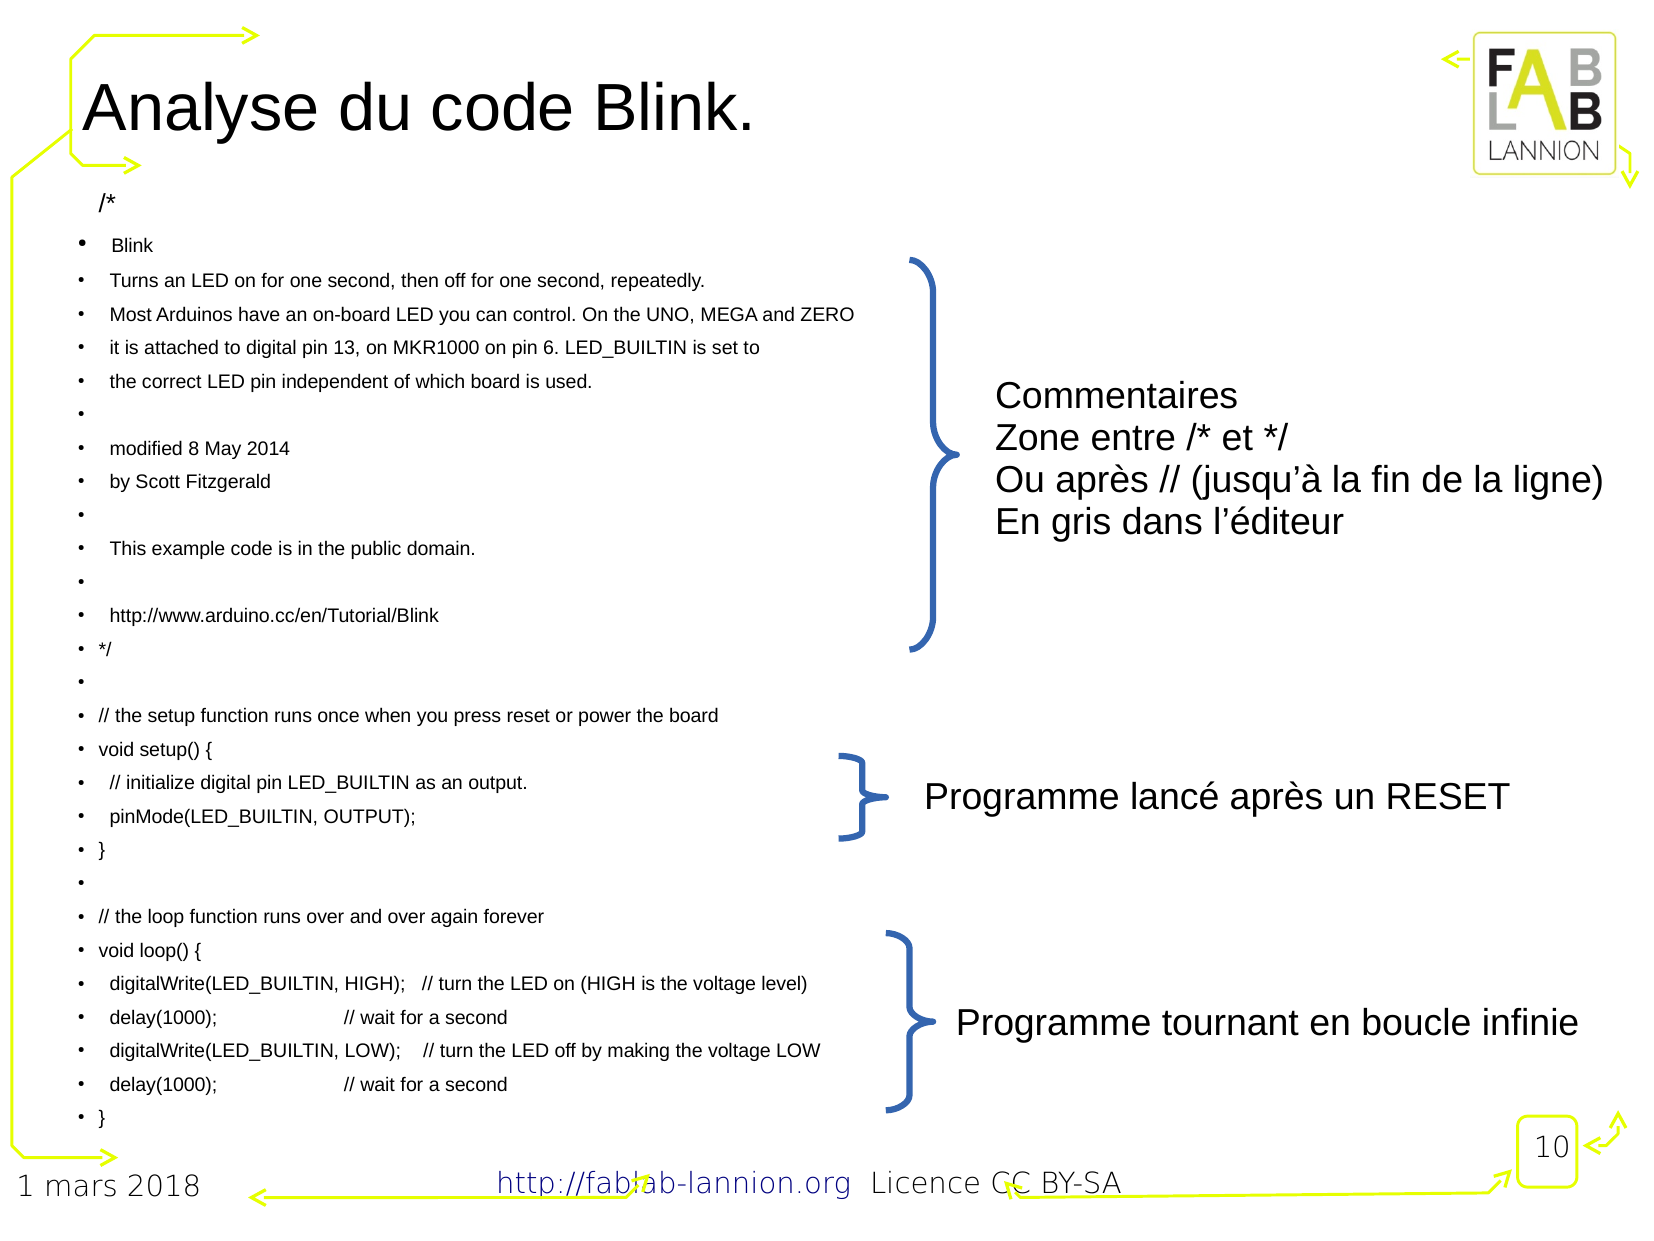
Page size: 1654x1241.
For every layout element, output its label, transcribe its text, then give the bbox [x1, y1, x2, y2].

picture [1470, 29, 1619, 178]
text_box Programme tournant en boucle infinie [941, 994, 1595, 1052]
text_box Commentaires Zone entre /* et */ Ou après // (jusqu’à la fin de la ligne) En gris dans l’éditeur [980, 367, 1620, 550]
list /* Blink Turns an LED on for one second, then off for one second, repeatedly. Most Arduinos have an on-board LED you can control. On the UNO, MEGA and ZERO it is attached to digital pin 13, on MKR1000 on pin 6. LED_BUILTIN is set to the correct LED pin independent of which board is used. modified 8 May 2014 by Scott Fitzgerald This example code is in the public domain. http://www.arduino.cc/en/Tutorial/Blink */ // the setup function runs once when you press reset or power the board void setup() { // initialize digital pin LED_BUILTIN as an output. pinMode(LED_BUILTIN, OUTPUT); } // the loop function runs over and over again forever void loop() { digitalWrite(LED_BUILTIN, HIGH); // turn the LED on (HIGH is the voltage level) delay(1000); // wait for a second digitalWrite(LED_BUILTIN, LOW); // turn the LED off by making the voltage LOW delay(1000); // wait for a second } [70, 188, 1560, 1134]
text_box Programme lancé après un RESET [909, 767, 1526, 825]
title Analyse du code Blink. [82, 49, 1441, 166]
